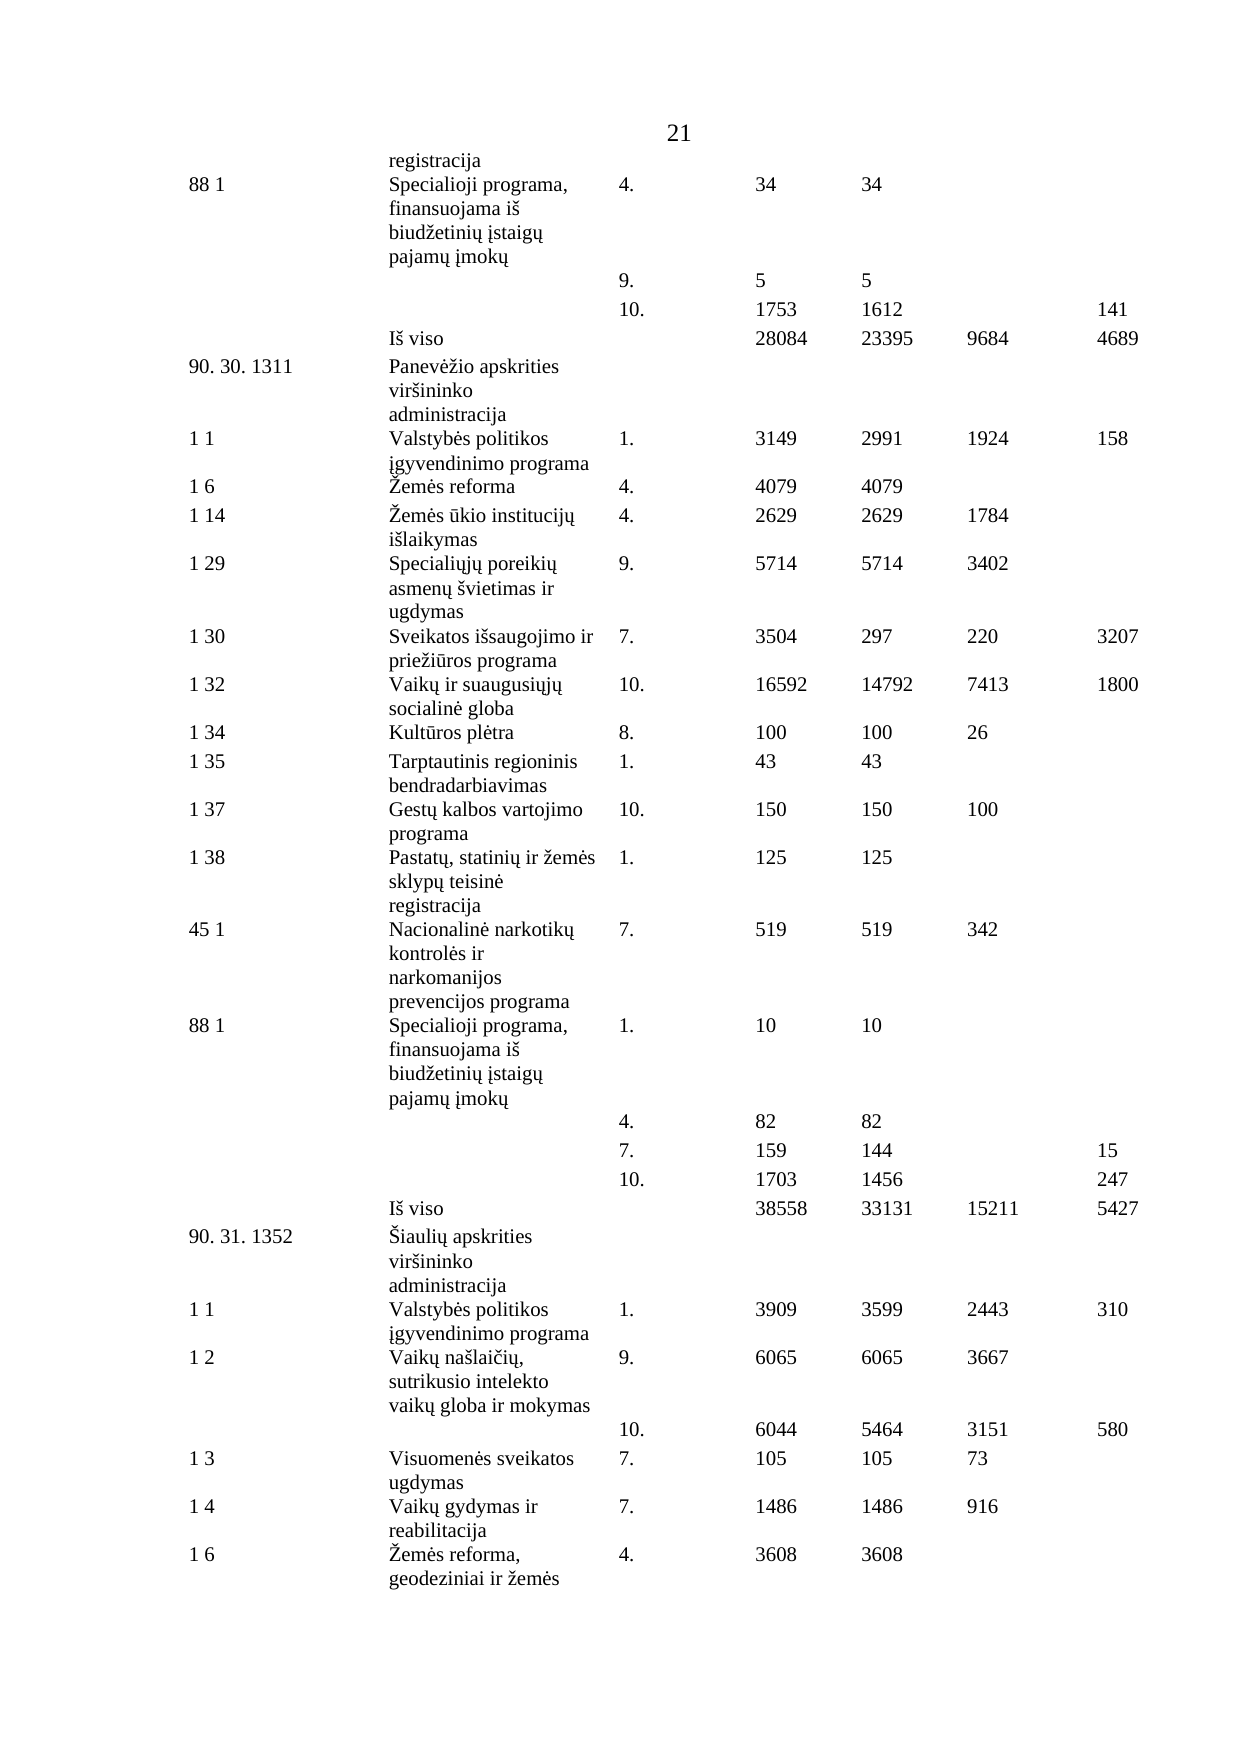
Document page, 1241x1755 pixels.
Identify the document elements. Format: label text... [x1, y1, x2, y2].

table_cell 159 [744, 1138, 850, 1167]
table_cell Kultūros plėtra [377, 720, 607, 748]
table_cell 82 [850, 1110, 956, 1138]
table_cell Valstybės politikos įgyvendinimo programa [377, 426, 607, 474]
table_cell 15 [1086, 1138, 1181, 1167]
table_cell 519 [850, 917, 956, 1013]
table_cell 150 [850, 797, 956, 845]
table_cell [1086, 172, 1181, 268]
table_cell [1086, 551, 1181, 623]
table_cell 1 37 [177, 797, 377, 845]
table_cell 144 [850, 1138, 956, 1167]
table_cell 1 34 [177, 720, 377, 748]
table_cell [1086, 354, 1181, 426]
table_cell 4079 [850, 475, 956, 503]
table_cell 3151 [956, 1417, 1086, 1446]
table_cell [377, 1138, 607, 1167]
table_cell 3909 [744, 1297, 850, 1345]
table_cell [1086, 1013, 1181, 1109]
table_cell 5 [850, 268, 956, 297]
table_cell 158 [1086, 426, 1181, 474]
table_cell 90. 30. 1311 [177, 354, 377, 426]
table_cell Specialioji programa, finansuojama iš biudžetinių įstaigų pajamų įmokų [377, 1013, 607, 1109]
table_cell 9. [607, 268, 744, 297]
table_cell 1 38 [177, 845, 377, 917]
table_cell [744, 354, 850, 426]
table_cell 1 6 [177, 475, 377, 503]
table_cell [177, 1417, 377, 1446]
table_cell Gestų kalbos vartojimo programa [377, 797, 607, 845]
table_cell 10. [607, 297, 744, 325]
table_cell [956, 148, 1086, 172]
table_cell 6065 [850, 1345, 956, 1417]
table_cell 1 2 [177, 1345, 377, 1417]
table_cell 3608 [744, 1542, 850, 1590]
table_cell 1612 [850, 297, 956, 325]
table_cell [1086, 1345, 1181, 1417]
table_cell Iš viso [377, 325, 607, 354]
table_cell [1086, 1494, 1181, 1542]
table_cell [956, 1225, 1086, 1297]
table_cell [607, 1196, 744, 1224]
table_cell 100 [744, 720, 850, 748]
table_cell 88 1 [177, 1013, 377, 1109]
table_cell 23395 [850, 325, 956, 354]
table_cell 916 [956, 1494, 1086, 1542]
table_cell 1 4 [177, 1494, 377, 1542]
table_cell 1. [607, 749, 744, 797]
table_cell 1753 [744, 297, 850, 325]
table_cell 4. [607, 1542, 744, 1590]
table_cell 1. [607, 845, 744, 917]
table_cell [177, 1110, 377, 1138]
table_cell 43 [850, 749, 956, 797]
table_cell [1086, 1446, 1181, 1494]
table_cell 3667 [956, 1345, 1086, 1417]
table_cell Vaikų našlaičių, sutrikusio intelekto vaikų globa ir mokymas [377, 1345, 607, 1417]
table_cell [1086, 268, 1181, 297]
table_cell 105 [850, 1446, 956, 1494]
table_cell 15211 [956, 1196, 1086, 1224]
table_cell [744, 148, 850, 172]
table_cell Visuomenės sveikatos ugdymas [377, 1446, 607, 1494]
table_cell 73 [956, 1446, 1086, 1494]
table_cell [1086, 503, 1181, 551]
table_cell [956, 172, 1086, 268]
table_cell 7. [607, 624, 744, 672]
table_cell 6065 [744, 1345, 850, 1417]
table_cell Sveikatos išsaugojimo ir priežiūros programa [377, 624, 607, 672]
table_cell 4. [607, 475, 744, 503]
table_cell [177, 1138, 377, 1167]
table_cell 1703 [744, 1167, 850, 1196]
table_cell [850, 354, 956, 426]
table_cell 33131 [850, 1196, 956, 1224]
table_cell [956, 354, 1086, 426]
table_cell [177, 325, 377, 354]
table_cell [1086, 1542, 1181, 1590]
table_cell Specialiųjų poreikių asmenų švietimas ir ugdymas [377, 551, 607, 623]
table_cell 45 1 [177, 917, 377, 1013]
table_cell [377, 1110, 607, 1138]
table_cell 43 [744, 749, 850, 797]
table_cell 1 29 [177, 551, 377, 623]
table_cell 6044 [744, 1417, 850, 1446]
table_cell 247 [1086, 1167, 1181, 1196]
table_cell 10 [744, 1013, 850, 1109]
table_cell 1486 [744, 1494, 850, 1542]
table_cell Šiaulių apskrities viršininko administracija [377, 1225, 607, 1297]
table_cell 150 [744, 797, 850, 845]
table_cell 2991 [850, 426, 956, 474]
table_cell 1. [607, 426, 744, 474]
table_cell [956, 268, 1086, 297]
table_cell 1 32 [177, 672, 377, 720]
table_cell [177, 1196, 377, 1224]
table_cell 100 [956, 797, 1086, 845]
table_cell [1086, 917, 1181, 1013]
table_cell [1086, 845, 1181, 917]
table_cell [377, 297, 607, 325]
table_cell [607, 1225, 744, 1297]
table_cell 10 [850, 1013, 956, 1109]
table_cell 88 1 [177, 172, 377, 268]
table_cell 10. [607, 672, 744, 720]
table_cell 220 [956, 624, 1086, 672]
table_cell Nacionalinė narkotikų kontrolės ir narkomanijos prevencijos programa [377, 917, 607, 1013]
table_cell 1784 [956, 503, 1086, 551]
table_cell [956, 475, 1086, 503]
table_cell [850, 148, 956, 172]
table_cell 5714 [850, 551, 956, 623]
table_cell 1 35 [177, 749, 377, 797]
table_cell 1. [607, 1013, 744, 1109]
table_cell 3149 [744, 426, 850, 474]
table_cell [956, 1138, 1086, 1167]
table_cell 310 [1086, 1297, 1181, 1345]
table_cell 34 [744, 172, 850, 268]
table_cell [607, 354, 744, 426]
table_cell 5427 [1086, 1196, 1181, 1224]
table_cell 1 6 [177, 1542, 377, 1590]
table_cell 4. [607, 503, 744, 551]
table_cell 100 [850, 720, 956, 748]
table_cell 1924 [956, 426, 1086, 474]
table_cell Iš viso [377, 1196, 607, 1224]
table_cell Vaikų gydymas ir reabilitacija [377, 1494, 607, 1542]
table_cell [607, 325, 744, 354]
table_cell 3402 [956, 551, 1086, 623]
table_cell Panevėžio apskrities viršininko administracija [377, 354, 607, 426]
table_cell 9684 [956, 325, 1086, 354]
table_cell [956, 1542, 1086, 1590]
table_cell 4079 [744, 475, 850, 503]
table_cell 38558 [744, 1196, 850, 1224]
table_cell [956, 1013, 1086, 1109]
table_cell [850, 1225, 956, 1297]
table_cell 5464 [850, 1417, 956, 1446]
table_cell 28084 [744, 325, 850, 354]
table_cell 342 [956, 917, 1086, 1013]
table_cell Pastatų, statinių ir žemės sklypų teisinė registracija [377, 845, 607, 917]
table_cell [177, 148, 377, 172]
table_cell 2629 [744, 503, 850, 551]
table_cell 4689 [1086, 325, 1181, 354]
table_cell [1086, 1225, 1181, 1297]
table_cell 7. [607, 917, 744, 1013]
table_cell 105 [744, 1446, 850, 1494]
table_cell [956, 845, 1086, 917]
table_cell 1456 [850, 1167, 956, 1196]
table_cell 5714 [744, 551, 850, 623]
table_cell 4. [607, 172, 744, 268]
table_cell registracija [377, 148, 607, 172]
table_cell 1800 [1086, 672, 1181, 720]
table_cell [377, 1167, 607, 1196]
table_cell 1486 [850, 1494, 956, 1542]
table_cell 1 1 [177, 1297, 377, 1345]
table_cell 10. [607, 797, 744, 845]
table_cell 7. [607, 1138, 744, 1167]
table_cell [1086, 720, 1181, 748]
table_cell [1086, 797, 1181, 845]
table_cell Specialioji programa, finansuojama iš biudžetinių įstaigų pajamų įmokų [377, 172, 607, 268]
table_cell [1086, 148, 1181, 172]
table_cell [377, 268, 607, 297]
table_cell Valstybės politikos įgyvendinimo programa [377, 1297, 607, 1345]
table_cell 16592 [744, 672, 850, 720]
table_cell [956, 1110, 1086, 1138]
table_cell Žemės ūkio institucijų išlaikymas [377, 503, 607, 551]
table_cell [1086, 749, 1181, 797]
table_cell 3504 [744, 624, 850, 672]
table_cell 90. 31. 1352 [177, 1225, 377, 1297]
table_cell [177, 1167, 377, 1196]
table_cell Žemės reforma, geodeziniai ir žemės [377, 1542, 607, 1590]
table_cell [177, 297, 377, 325]
table_cell 1 14 [177, 503, 377, 551]
table_cell 4. [607, 1110, 744, 1138]
table_cell 3207 [1086, 624, 1181, 672]
table_cell 7. [607, 1494, 744, 1542]
table_cell Žemės reforma [377, 475, 607, 503]
table_cell 2443 [956, 1297, 1086, 1345]
table_cell 5 [744, 268, 850, 297]
table_cell 10. [607, 1167, 744, 1196]
table_cell [1086, 1110, 1181, 1138]
table_cell 26 [956, 720, 1086, 748]
table_cell 125 [850, 845, 956, 917]
table_cell 3608 [850, 1542, 956, 1590]
table_cell 125 [744, 845, 850, 917]
table_cell [607, 148, 744, 172]
table_cell 9. [607, 551, 744, 623]
table_cell 3599 [850, 1297, 956, 1345]
table_cell [177, 268, 377, 297]
table_cell 1 1 [177, 426, 377, 474]
table_cell 7413 [956, 672, 1086, 720]
table_cell [1086, 475, 1181, 503]
table_cell [956, 1167, 1086, 1196]
table_cell [744, 1225, 850, 1297]
table_cell Tarptautinis regioninis bendradarbiavimas [377, 749, 607, 797]
table_cell Vaikų ir suaugusiųjų socialinė globa [377, 672, 607, 720]
table_cell 580 [1086, 1417, 1181, 1446]
table_cell 297 [850, 624, 956, 672]
table_cell [956, 297, 1086, 325]
table_cell 1 30 [177, 624, 377, 672]
table_cell [956, 749, 1086, 797]
table_cell 519 [744, 917, 850, 1013]
table_cell [377, 1417, 607, 1446]
table_cell 82 [744, 1110, 850, 1138]
table_cell 8. [607, 720, 744, 748]
table_cell 7. [607, 1446, 744, 1494]
table_cell 2629 [850, 503, 956, 551]
table_cell 14792 [850, 672, 956, 720]
table_cell 1. [607, 1297, 744, 1345]
table_cell 9. [607, 1345, 744, 1417]
table_cell 141 [1086, 297, 1181, 325]
table_cell 34 [850, 172, 956, 268]
table_cell 1 3 [177, 1446, 377, 1494]
table_cell 10. [607, 1417, 744, 1446]
